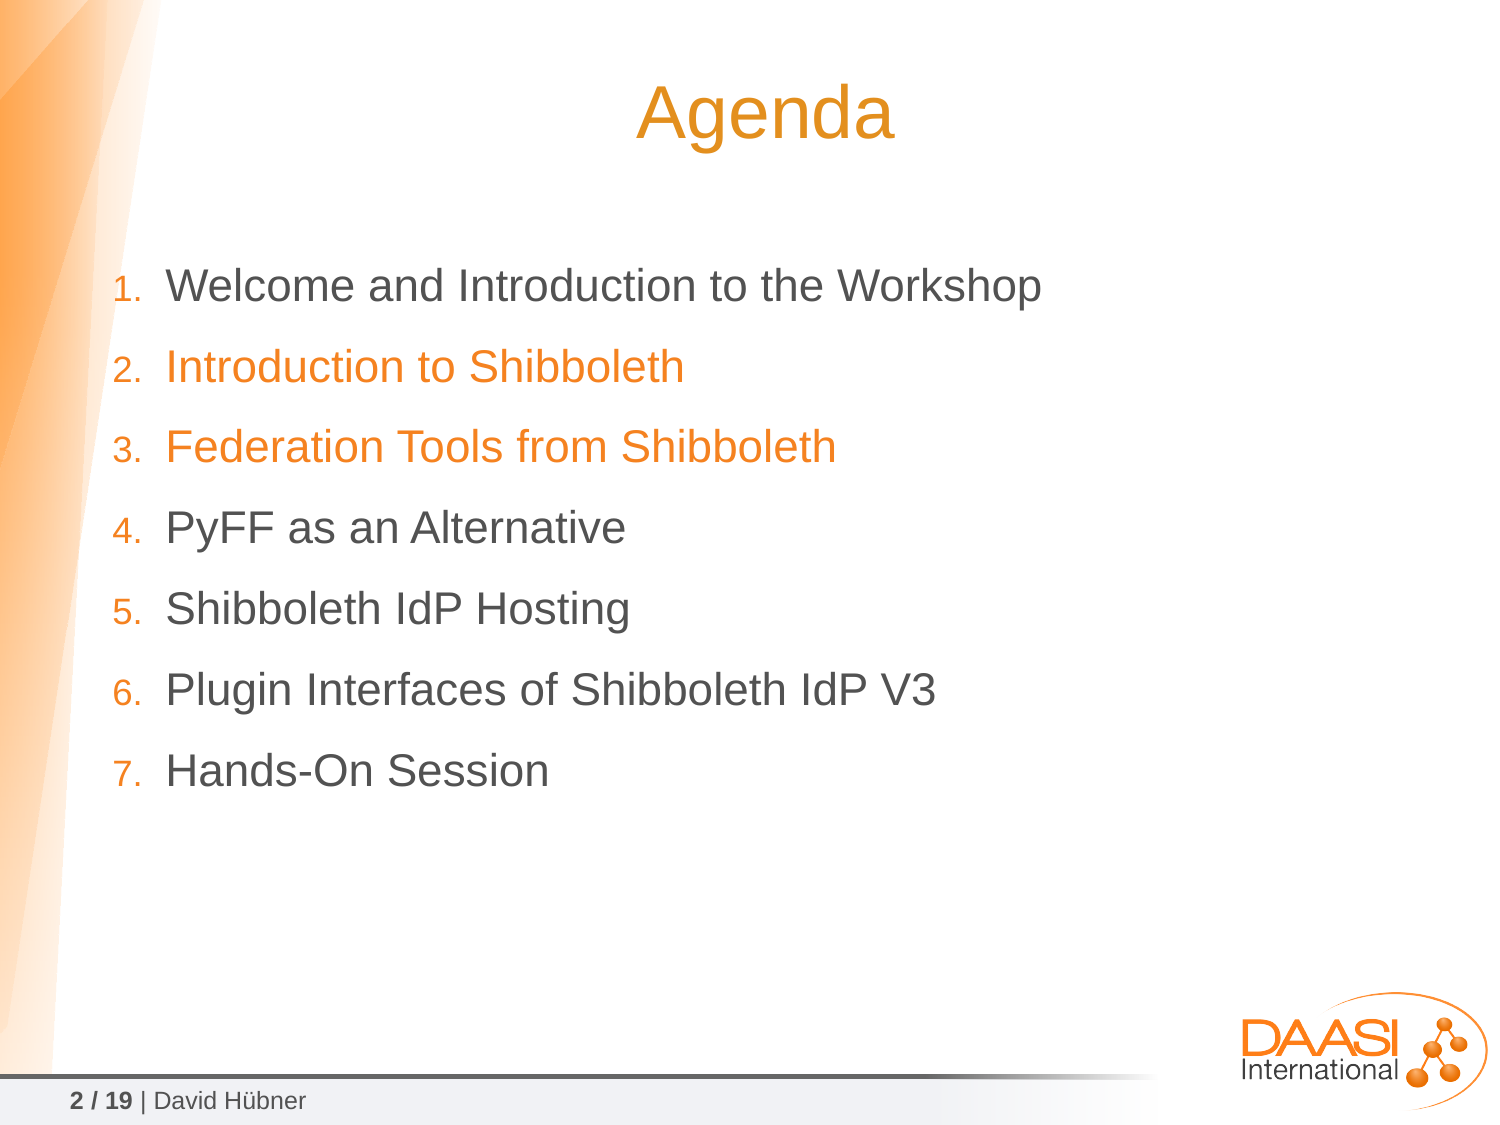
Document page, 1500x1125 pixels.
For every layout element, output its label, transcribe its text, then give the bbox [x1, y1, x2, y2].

list Welcome and Introduction to the Workshop Introduction to Shibboleth Federation Tools from Shibboleth PyFF as an Alternative Shibboleth IdP Hosting Plugin Interfaces of Shibboleth IdP V3 Hands-On Session [94, 259, 1441, 913]
title Agenda [91, 48, 1441, 178]
picture [1240, 992, 1500, 1111]
